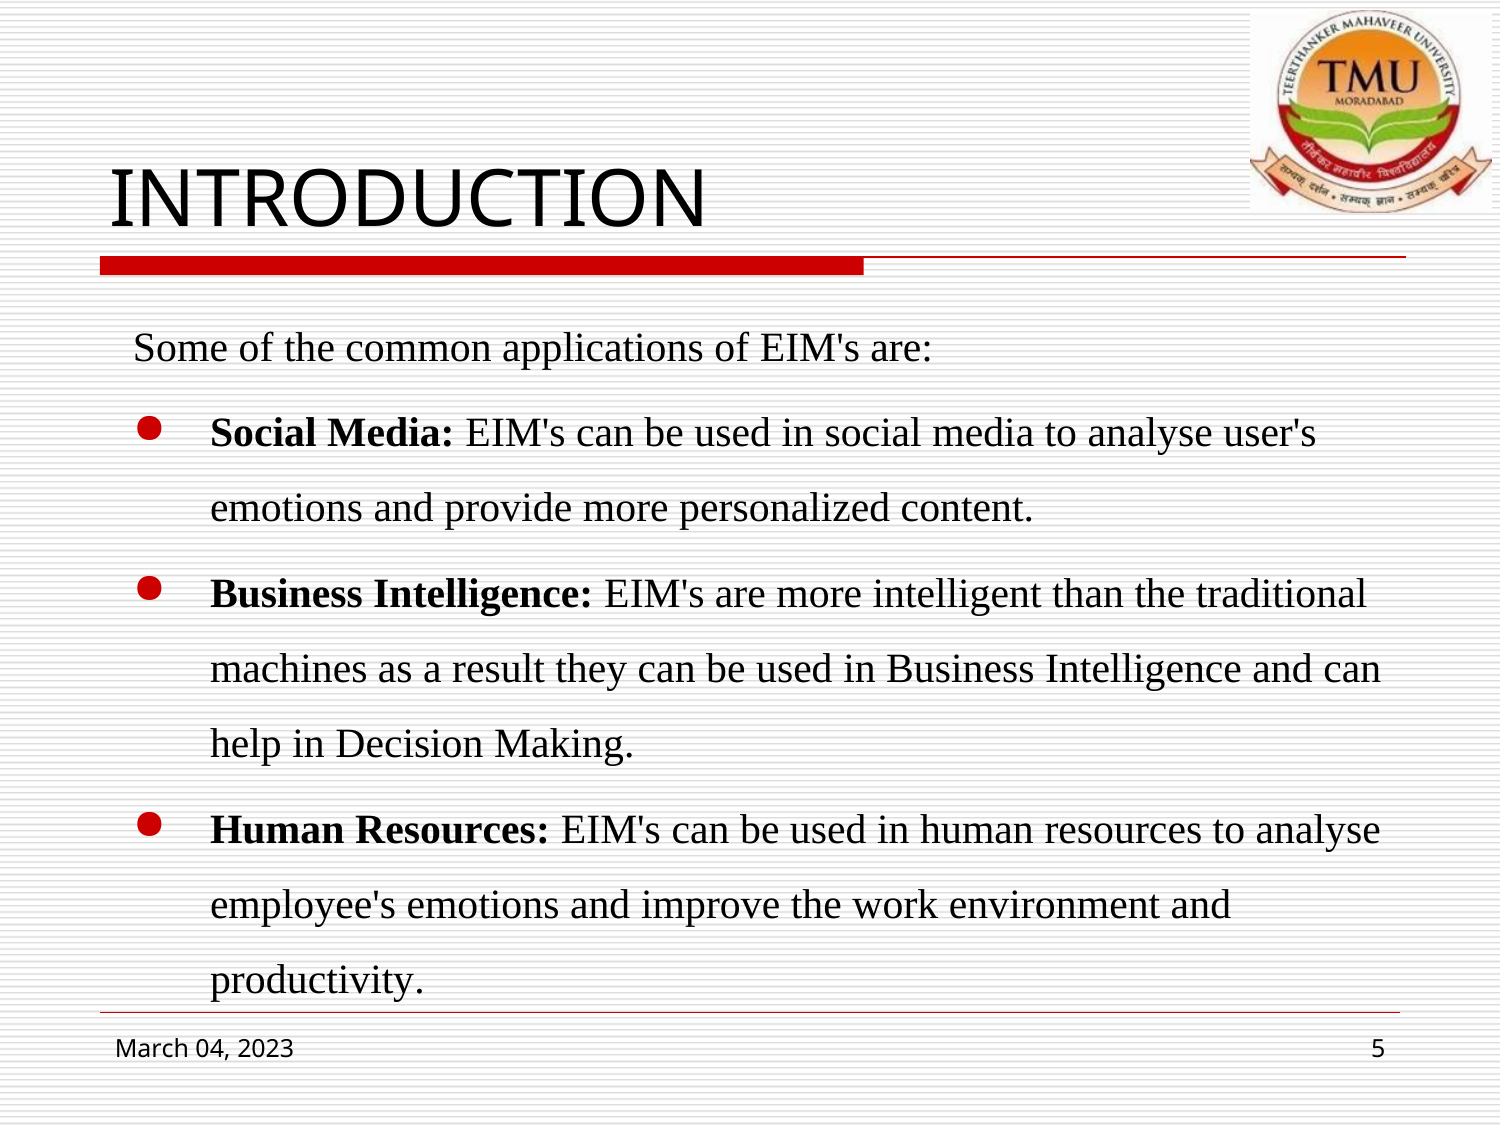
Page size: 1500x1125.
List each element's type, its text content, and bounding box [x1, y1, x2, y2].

text_box [1074, 1024, 1401, 1103]
text_box March 04, 2023 [99, 1024, 426, 1103]
picture [0, 0, 1500, 1125]
title INTRODUCTION [94, 50, 1407, 250]
list Some of the common applications of EIM's are: Social Media: EIM's can be used in social media to analyse user's emotions and provide more personalized content. Business Intelligence: EIM's are more intelligent than the traditional machines as a result they can be used in Business Intelligence and can help in Decision Making. Human Resources: EIM's can be used in human resources to analyse employee's emotions and improve the work environment and productivity. [117, 287, 1426, 1038]
